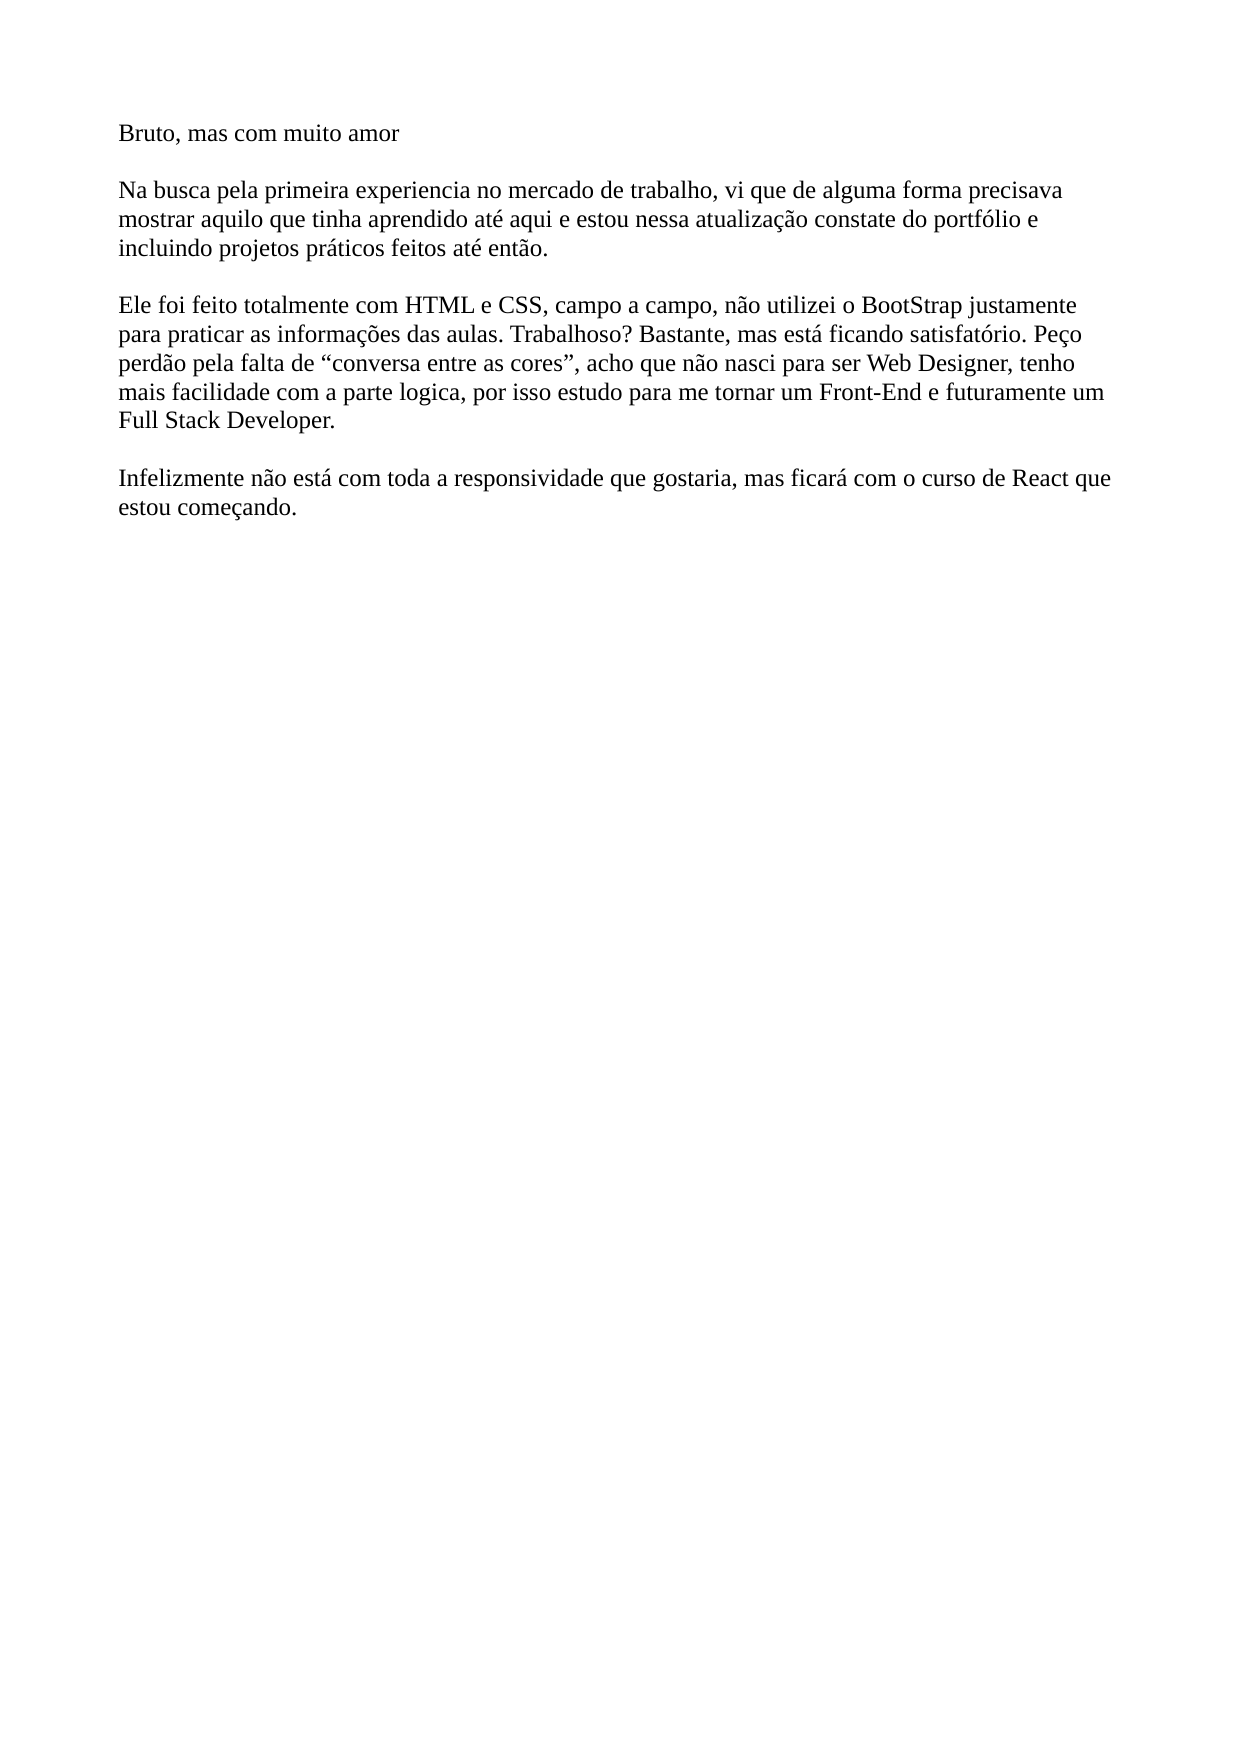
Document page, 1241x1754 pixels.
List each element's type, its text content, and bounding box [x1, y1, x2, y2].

text Ele foi feito totalmente com HTML e CSS, campo a campo, não utilizei o BootStrap justamente para praticar as informações das aulas. Trabalhoso? Bastante, mas está ficando satisfatório. Peço perdão pela falta de “conversa entre as cores”, acho que não nasci para ser Web Designer, tenho mais facilidade com a parte logica, por isso estudo para me tornar um Front-End e futuramente um Full Stack Developer. [118, 291, 1122, 434]
text Bruto, mas com muito amor [118, 118, 1122, 147]
text Na busca pela primeira experiencia no mercado de trabalho, vi que de alguma forma precisava mostrar aquilo que tinha aprendido até aqui e estou nessa atualização constate do portfólio e incluindo projetos práticos feitos até então. [118, 176, 1122, 262]
text Infelizmente não está com toda a responsividade que gostaria, mas ficará com o curso de React que estou começando. [118, 463, 1122, 521]
